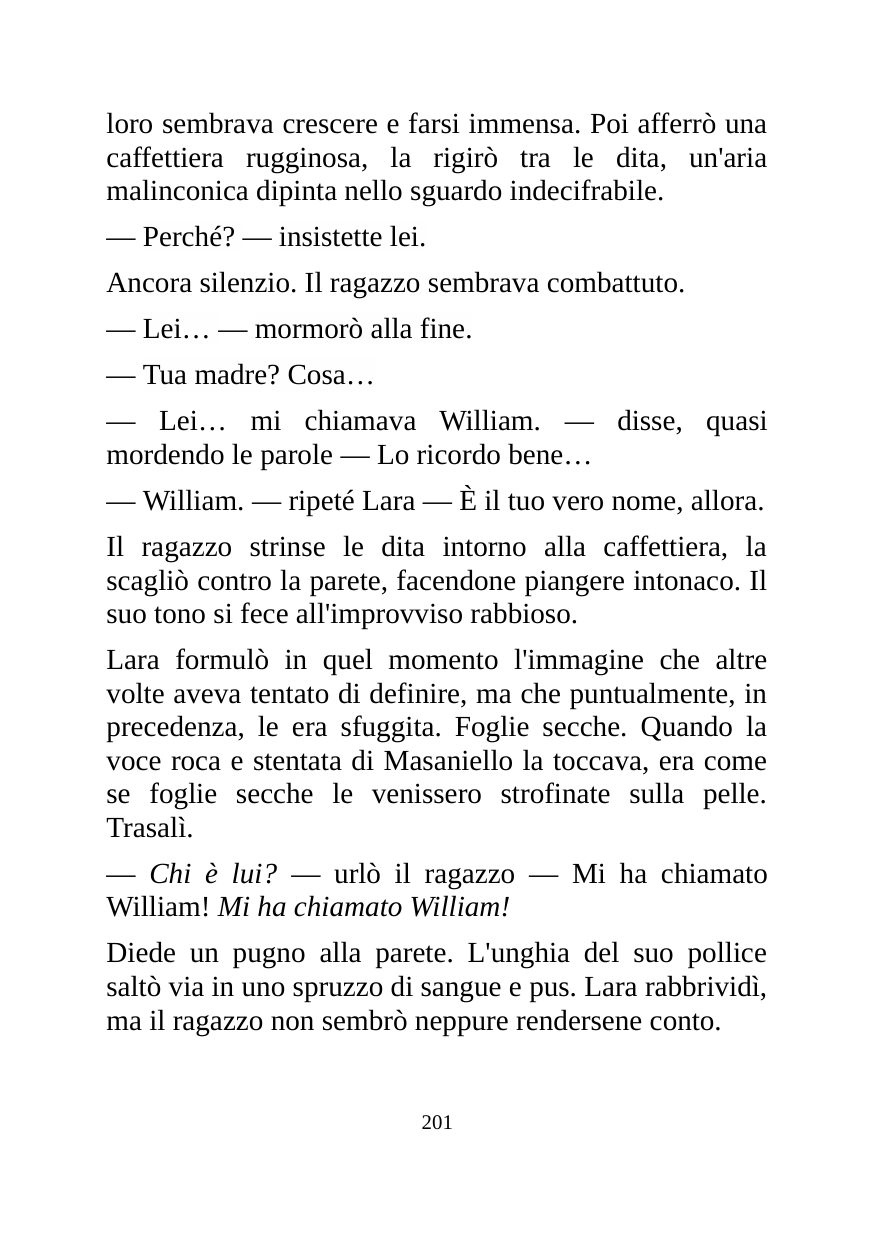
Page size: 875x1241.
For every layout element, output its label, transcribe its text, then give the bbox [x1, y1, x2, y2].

text Ancora silenzio. Il ragazzo sembrava combattuto. [106, 265, 768, 299]
text — Chi è lui? — urlò il ragazzo — Mi ha chiamato William! Mi ha chiamato William! [106, 856, 768, 923]
text loro sembrava crescere e farsi immensa. Poi afferrò una caffettiera rugginosa, la rigirò tra le dita, un'aria malinconica dipinta nello sguardo indecifrabile. [106, 106, 768, 207]
text — Lei… — mormorò alla fine. [106, 311, 768, 345]
text Diede un pugno alla parete. L'unghia del suo pollice saltò via in uno spruzzo di sangue e pus. Lara rabbrividì, ma il ragazzo non sembrò neppure rendersene conto. [106, 936, 768, 1036]
text — Perché? — insistette lei. [106, 219, 768, 253]
text — William. — ripeté Lara — È il tuo vero nome, allora. [106, 483, 768, 517]
text — Tua madre? Cosa… [106, 357, 768, 391]
text Lara formulò in quel momento l'immagine che altre volte aveva tentato di definire, ma che puntualmente, in precedenza, le era sfuggita. Foglie secche. Quando la voce roca e stentata di Masaniello la toccava, era come se foglie secche le venissero strofinate sulla pelle. Trasalì. [106, 642, 768, 843]
text — Lei… mi chiamava William. — disse, quasi mordendo le parole — Lo ricordo bene… [106, 403, 768, 471]
text Il ragazzo strinse le dita intorno alla caffettiera, la scagliò contro la parete, facendone piangere intonaco. Il suo tono si fece all'improvviso rabbioso. [106, 529, 768, 630]
